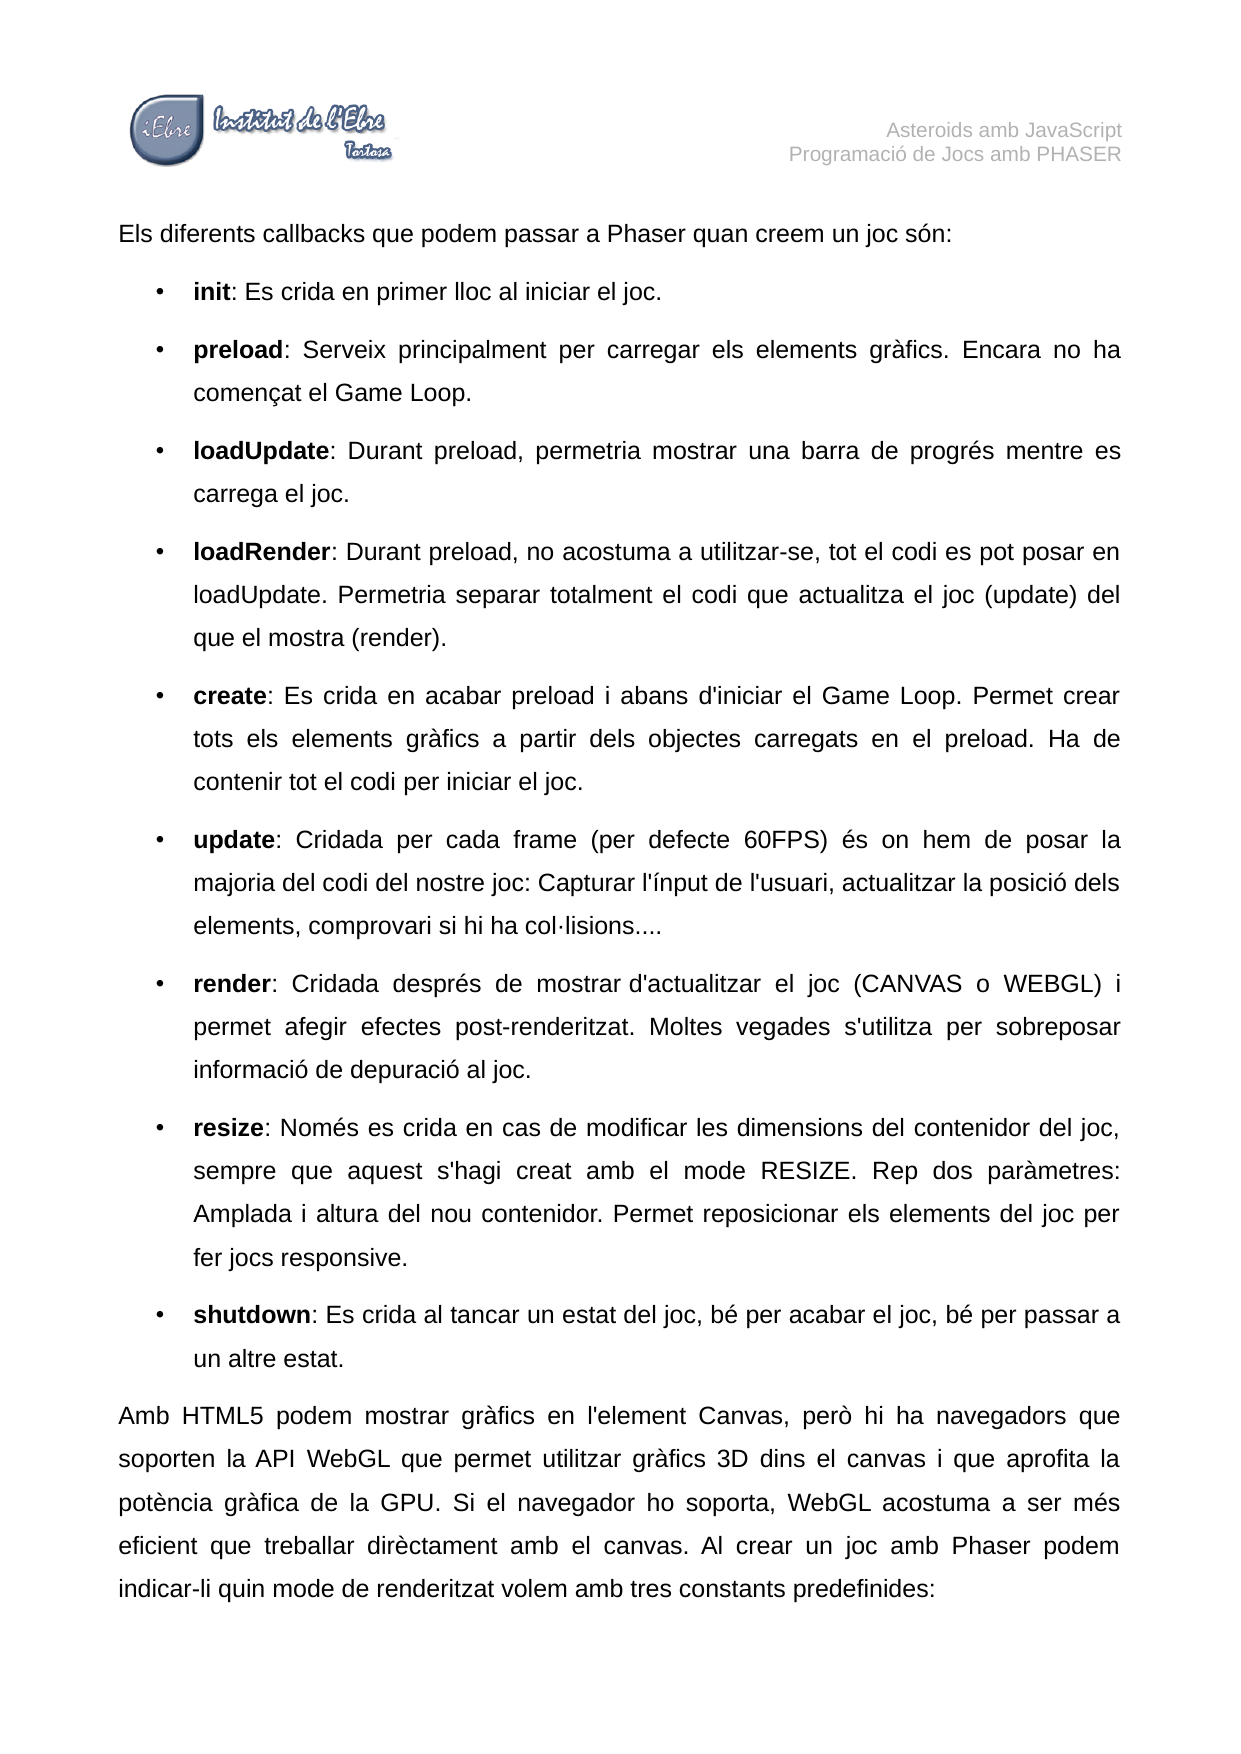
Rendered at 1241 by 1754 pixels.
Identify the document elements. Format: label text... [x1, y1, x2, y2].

list preload: Serveix principalment per carregar els elements gràfics. Encara no ha començat el Game Loop. [156, 335, 1122, 407]
text Els diferents callbacks que podem passar a Phaser quan creem un joc són: [118, 219, 1122, 248]
list resize: Només es crida en cas de modificar les dimensions del contenidor del joc, sempre que aquest s'hagi creat amb el mode RESIZE. Rep dos paràmetres: Amplada i altura del nou contenidor. Permet reposicionar els elements del joc per fer jocs responsive. [156, 1113, 1122, 1271]
list loadUpdate: Durant preload, permetria mostrar una barra de progrés mentre es carrega el joc. [156, 436, 1122, 508]
picture [118, 79, 409, 181]
list update: Cridada per cada frame (per defecte 60FPS) és on hem de posar la majoria del codi del nostre joc: Capturar l'ínput de l'usuari, actualitzar la posició dels elements, comprovari si hi ha col·lisions.... [156, 825, 1122, 940]
list create: Es crida en acabar preload i abans d'iniciar el Game Loop. Permet crear tots els elements gràfics a partir dels objectes carregats en el preload. Ha de contenir tot el codi per iniciar el joc. [156, 681, 1122, 796]
list init: Es crida en primer lloc al iniciar el joc. [156, 277, 1122, 306]
list loadRender: Durant preload, no acostuma a utilitzar-se, tot el codi es pot posar en loadUpdate. Permetria separar totalment el codi que actualitza el joc (update) del que el mostra (render). [156, 537, 1122, 652]
text Amb HTML5 podem mostrar gràfics en l'element Canvas, però hi ha navegadors que soporten la API WebGL que permet utilitzar gràfics 3D dins el canvas i que aprofita la potència gràfica de la GPU. Si el navegador ho soporta, WebGL acostuma a ser més eficient que treballar dirèctament amb el canvas. Al crear un joc amb Phaser podem indicar-li quin mode de renderitzat volem amb tres constants predefinides: [118, 1401, 1122, 1602]
list shutdown: Es crida al tancar un estat del joc, bé per acabar el joc, bé per passar a un altre estat. [156, 1300, 1122, 1372]
list render: Cridada després de mostrar d'actualitzar el joc (CANVAS o WEBGL) i permet afegir efectes post-renderitzat. Moltes vegades s'utilitza per sobreposar informació de depuració al joc. [156, 969, 1122, 1084]
